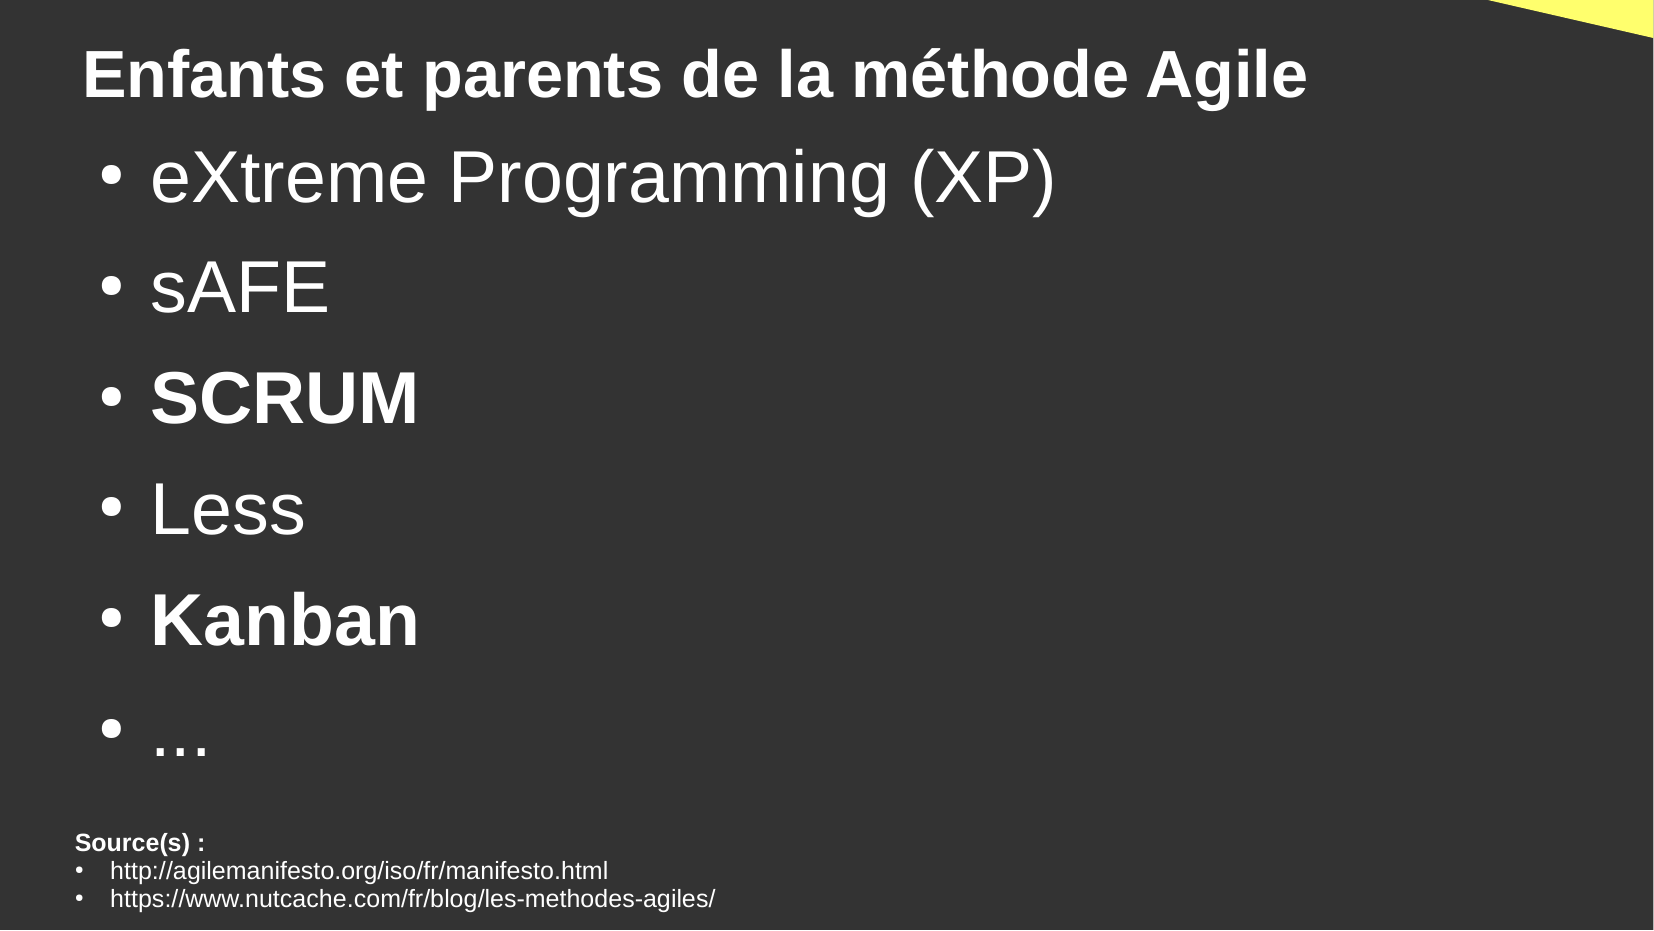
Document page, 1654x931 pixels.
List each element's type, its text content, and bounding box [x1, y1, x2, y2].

title Enfants et parents de la méthode Agile [82, 37, 1571, 122]
list eXtreme Programming (XP) sAFE SCRUM Less Kanban ... [80, 135, 1620, 777]
text_box Source(s) : http://agilemanifesto.org/iso/fr/manifesto.html https://www.nutcache.com/fr/blog/les-methodes-agiles/ [59, 821, 1546, 920]
text_box [1487, 0, 1654, 39]
